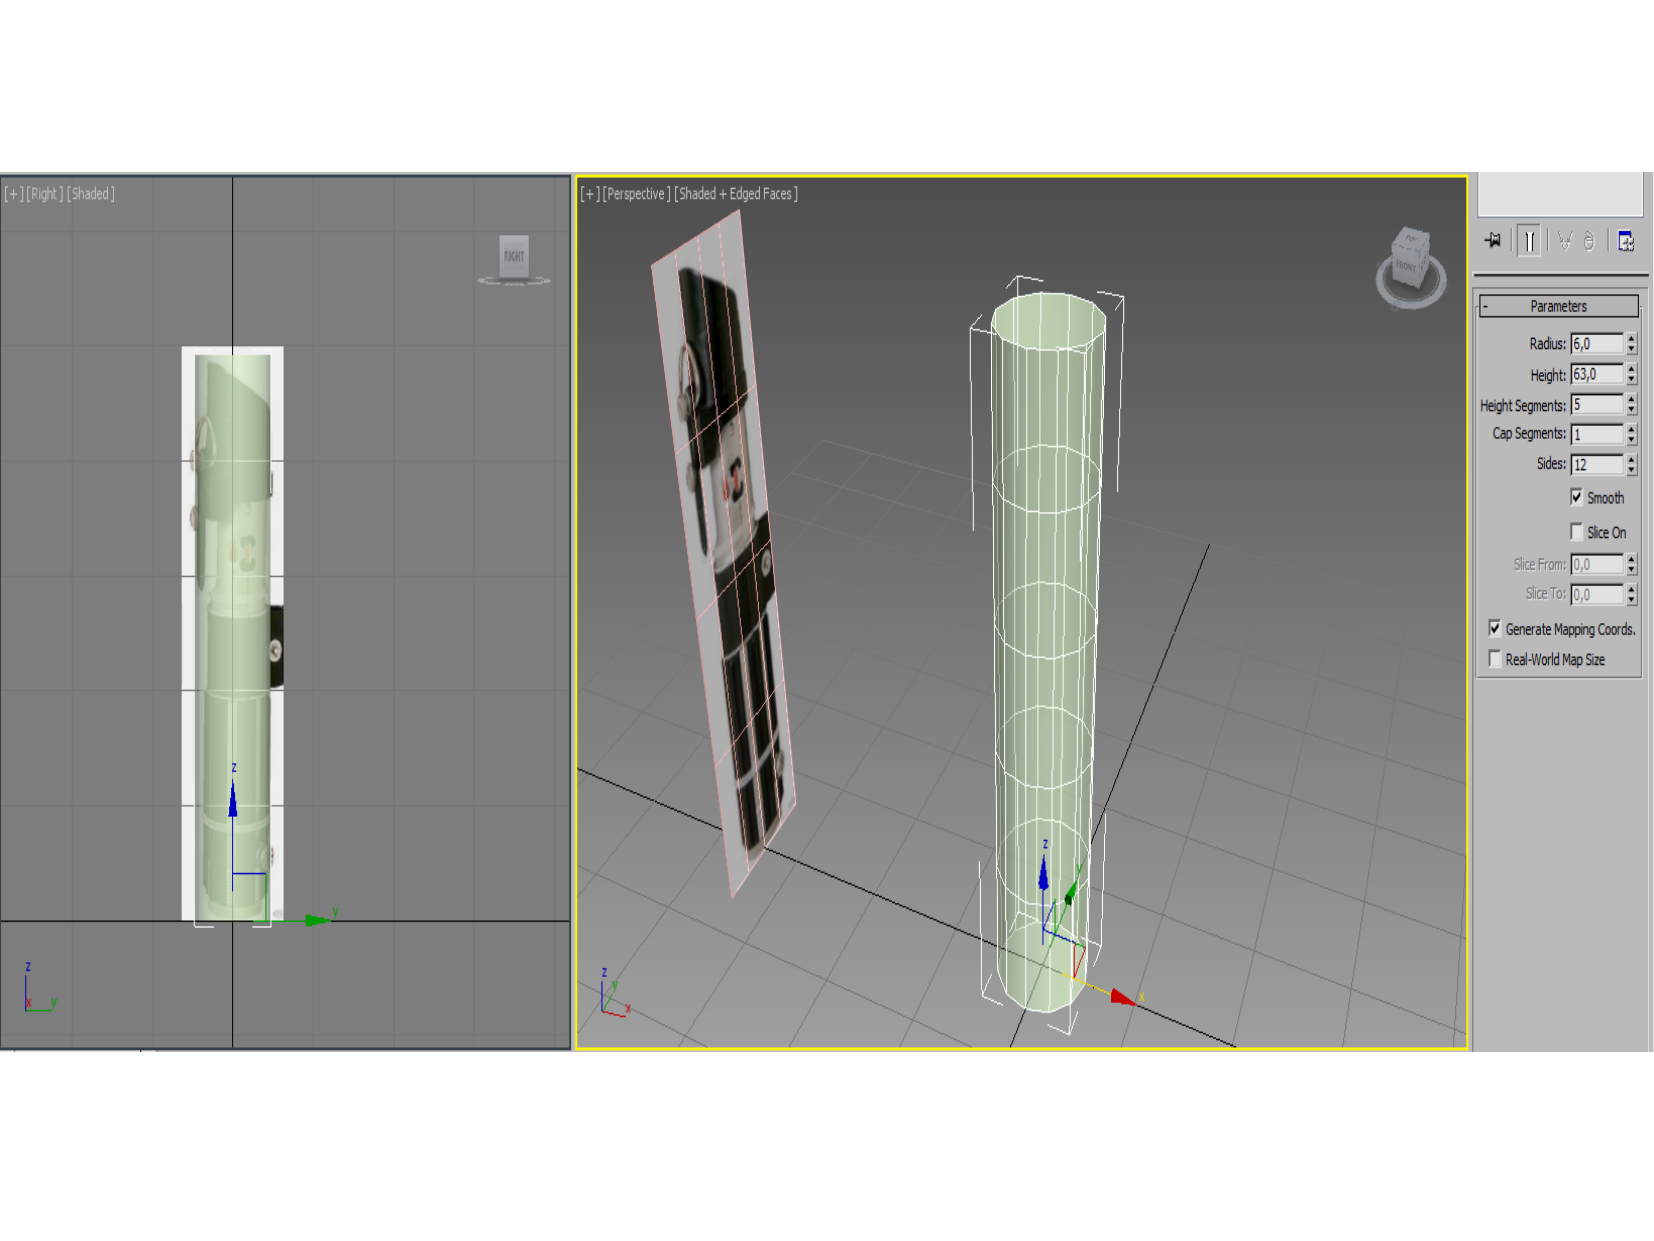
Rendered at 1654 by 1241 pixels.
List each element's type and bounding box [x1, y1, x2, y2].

picture [0, 172, 1654, 1052]
